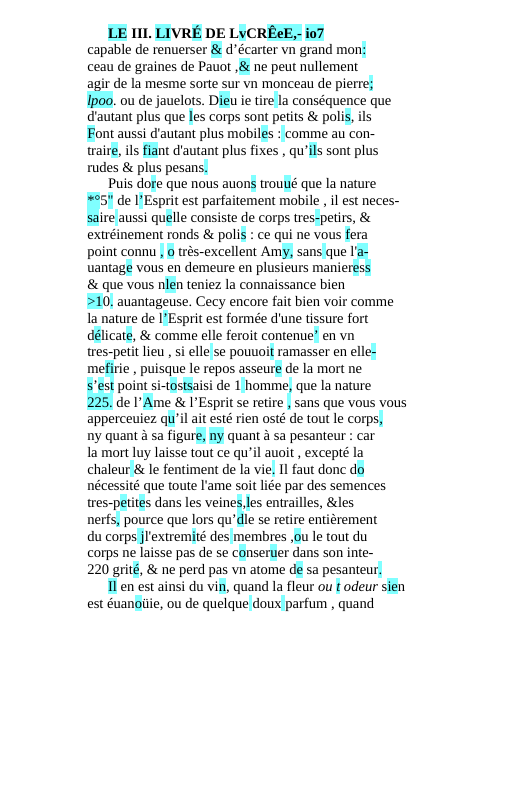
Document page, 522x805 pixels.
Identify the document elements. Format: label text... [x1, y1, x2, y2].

text LE III. LIVRÉ DE LvCRÊeE,- io7 capable de renuerser & d’écarter vn grand mon: ceau de graines de Pauot ,& ne peut nullement agir de la mesme sorte sur vn monceau de pierre; lpoo. ou de jauelots. Dieu ie tire la conséquence que d'autant plus que les corps sont petits & polis, ils Font aussi d'autant plus mobiles : comme au con- traire, ils fiant d'autant plus fixes , qu’ils sont plus rudes & plus pesans. [87, 24, 488, 175]
text Il en est ainsi du vin, quand la fleur ou t odeur sien est éuanoüie, ou de quelque doux parfum , quand [87, 578, 488, 611]
text Puis dore que nous auons trouué que la nature *°5" de l’Esprit est parfaitement mobile , il est neces- saire aussi quelle consiste de corps tres-petirs, & extréinement ronds & polis : ce qui ne vous fera point connu , o très-excellent Amy, sans que l'a- uantage vous en demeure en plusieurs manieress & que vous nlen teniez la connaissance bien >10. auantageuse. Cecy encore fait bien voir comme la nature de l’Esprit est formée d'une tissure fort délicate, & comme elle feroit contenue’ en vn tres-petit lieu , si elle se pouuoit ramasser en elle- mefirie , puisque le repos asseure de la mort ne s’est point si-tostsaisi de 1 homme, que la nature 225. de l’Ame & l’Esprit se retire , sans que vous vous apperceuiez qu’il ait esté rien osté de tout le corps, ny quant à sa figure, ny quant à sa pesanteur : car la mort luy laisse tout ce qu’il auoit , excepté la chaleur & le fentiment de la vie. Il faut donc do nécessité que toute l'ame soit liée par des semences tres-petites dans les veines,les entrailles, &les nerfs, pource que lors qu’dle se retire entièrement du corps jl'extremité des membres ,ou le tout du corps ne laisse pas de se conseruer dans son inte- 220 grité, & ne perd pas vn atome de sa pesanteur. [87, 175, 488, 578]
